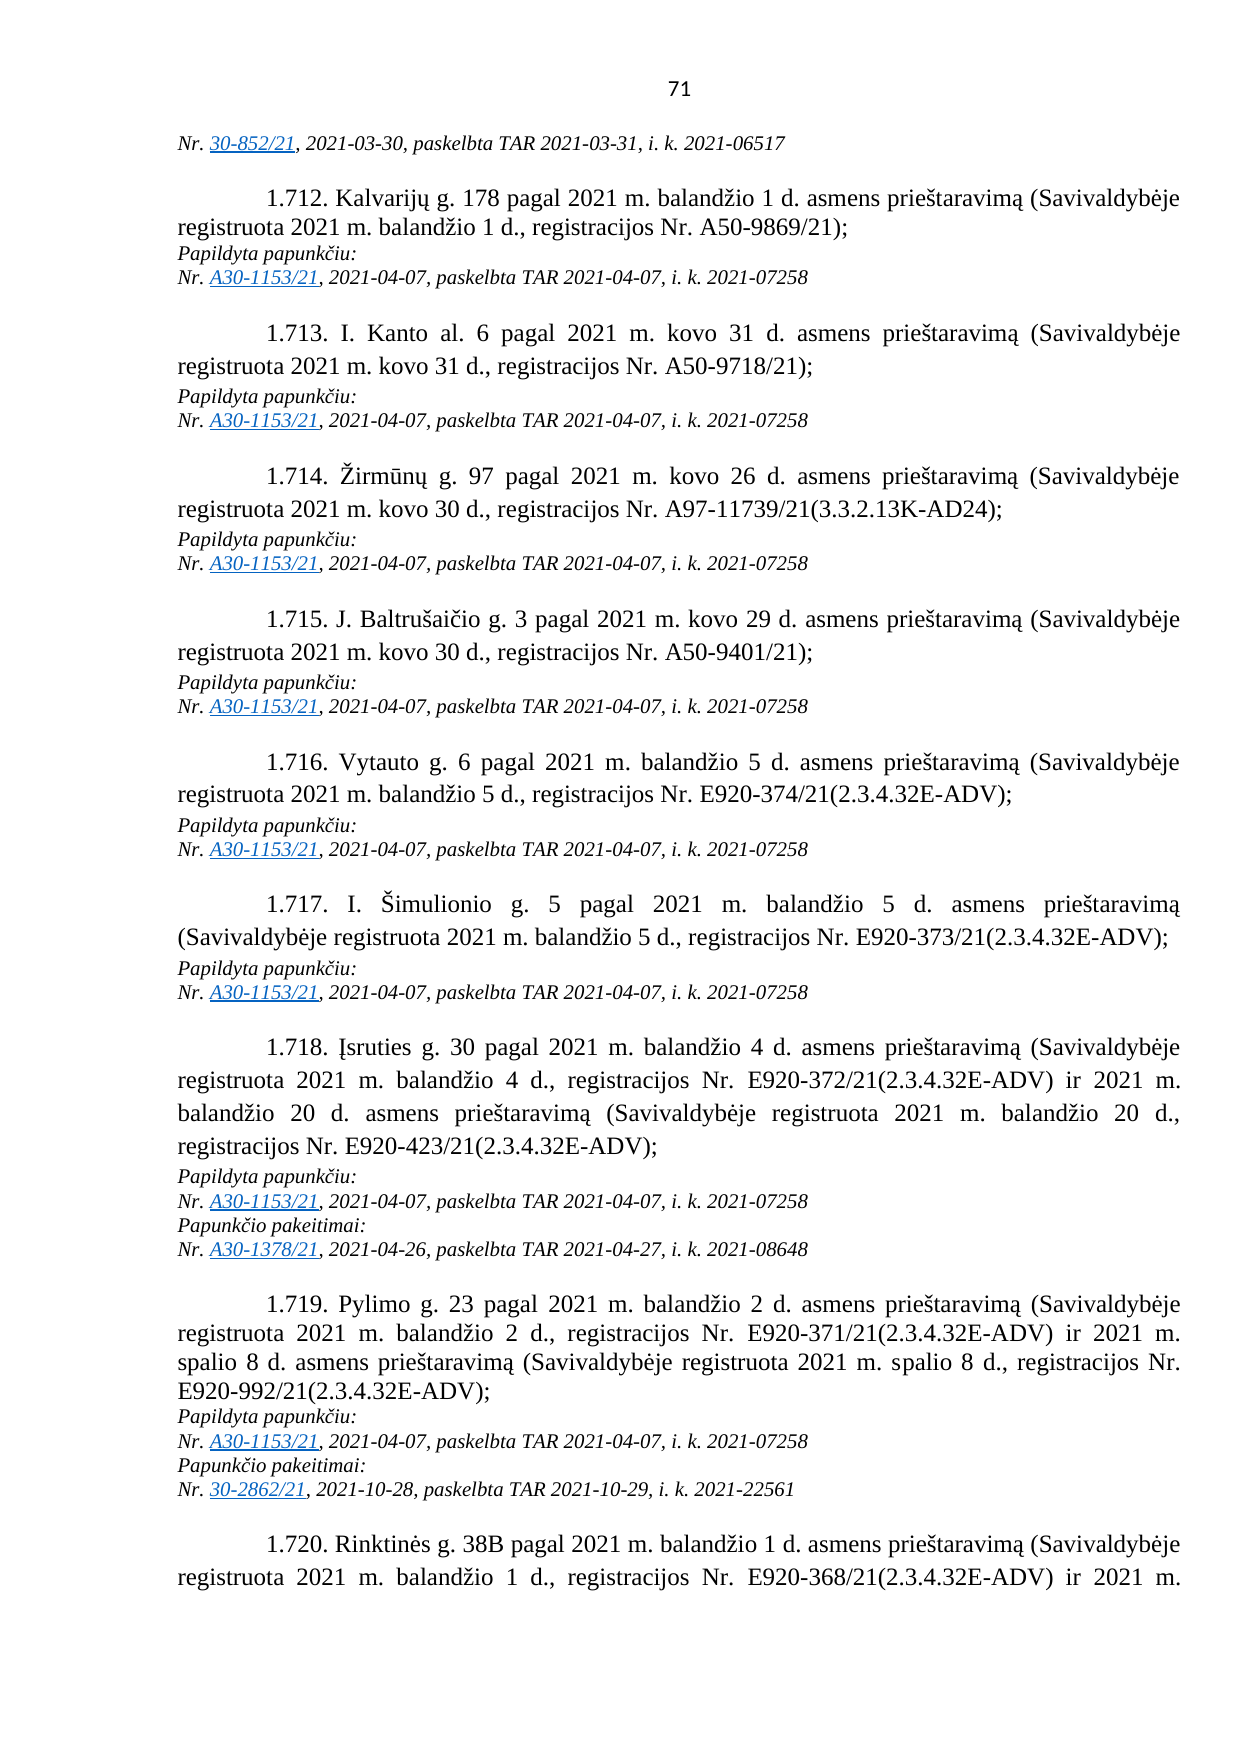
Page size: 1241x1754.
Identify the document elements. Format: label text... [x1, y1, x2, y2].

text 1.712. Kalvarijų g. 178 pagal 2021 m. balandžio 1 d. asmens prieštaravimą (Savivaldybėje registruota 2021 m. balandžio 1 d., registracijos Nr. A50-9869/21); [177, 183, 1181, 241]
text 1.718. Įsruties g. 30 pagal 2021 m. balandžio 4 d. asmens prieštaravimą (Savivaldybėje registruota 2021 m. balandžio 4 d., registracijos Nr. E920-372/21(2.3.4.32E-ADV) ir 2021 m. balandžio 20 d. asmens prieštaravimą (Savivaldybėje registruota 2021 m. balandžio 20 d., registracijos Nr. E920-423/21(2.3.4.32E-ADV); [177, 1032, 1181, 1160]
text Nr. A30-1153/21, 2021-04-07, paskelbta TAR 2021-04-07, i. k. 2021-07258 [177, 837, 1181, 861]
text Papildyta papunkčiu: [177, 956, 1181, 979]
text 1.720. Rinktinės g. 38B pagal 2021 m. balandžio 1 d. asmens prieštaravimą (Savivaldybėje registruota 2021 m. balandžio 1 d., registracijos Nr. E920-368/21(2.3.4.32E-ADV) ir 2021 m. [177, 1529, 1181, 1591]
text Papildyta papunkčiu: [177, 241, 1181, 265]
text Papildyta papunkčiu: [177, 1404, 1181, 1428]
text Papunkčio pakeitimai: [177, 1213, 1181, 1237]
text Nr. A30-1153/21, 2021-04-07, paskelbta TAR 2021-04-07, i. k. 2021-07258 [177, 1428, 1181, 1453]
text 1.714. Žirmūnų g. 97 pagal 2021 m. kovo 26 d. asmens prieštaravimą (Savivaldybėje registruota 2021 m. kovo 30 d., registracijos Nr. A97-11739/21(3.3.2.13K-AD24); [177, 461, 1181, 522]
text Nr. 30-2862/21, 2021-10-28, paskelbta TAR 2021-10-29, i. k. 2021-22561 [177, 1477, 1181, 1501]
text Papildyta papunkčiu: [177, 670, 1181, 694]
text 1.719. Pylimo g. 23 pagal 2021 m. balandžio 2 d. asmens prieštaravimą (Savivaldybėje registruota 2021 m. balandžio 2 d., registracijos Nr. E920-371/21(2.3.4.32E-ADV) ir 2021 m. spalio 8 d. asmens prieštaravimą (Savivaldybėje registruota 2021 m. spalio 8 d., registracijos Nr. E920-992/21(2.3.4.32E-ADV); [177, 1289, 1181, 1404]
text Papildyta papunkčiu: [177, 813, 1181, 837]
text Nr. A30-1153/21, 2021-04-07, paskelbta TAR 2021-04-07, i. k. 2021-07258 [177, 551, 1181, 575]
text Papildyta papunkčiu: [177, 527, 1181, 551]
text Nr. A30-1153/21, 2021-04-07, paskelbta TAR 2021-04-07, i. k. 2021-07258 [177, 979, 1181, 1004]
text 1.715. J. Baltrušaičio g. 3 pagal 2021 m. kovo 29 d. asmens prieštaravimą (Savivaldybėje registruota 2021 m. kovo 30 d., registracijos Nr. A50-9401/21); [177, 604, 1181, 665]
text Papunkčio pakeitimai: [177, 1453, 1181, 1477]
text Papildyta papunkčiu: [177, 1164, 1181, 1188]
text Nr. 30-852/21, 2021-03-30, paskelbta TAR 2021-03-31, i. k. 2021-06517 [177, 131, 1181, 155]
text Nr. A30-1153/21, 2021-04-07, paskelbta TAR 2021-04-07, i. k. 2021-07258 [177, 265, 1181, 289]
text 1.713. I. Kanto al. 6 pagal 2021 m. kovo 31 d. asmens prieštaravimą (Savivaldybėje registruota 2021 m. kovo 31 d., registracijos Nr. A50-9718/21); [177, 318, 1181, 379]
text 1.716. Vytauto g. 6 pagal 2021 m. balandžio 5 d. asmens prieštaravimą (Savivaldybėje registruota 2021 m. balandžio 5 d., registracijos Nr. E920-374/21(2.3.4.32E-ADV); [177, 747, 1181, 808]
text 1.717. I. Šimulionio g. 5 pagal 2021 m. balandžio 5 d. asmens prieštaravimą (Savivaldybėje registruota 2021 m. balandžio 5 d., registracijos Nr. E920-373/21(2.3.4.32E-ADV); [177, 889, 1181, 951]
text Papildyta papunkčiu: [177, 384, 1181, 408]
text Nr. A30-1378/21, 2021-04-26, paskelbta TAR 2021-04-27, i. k. 2021-08648 [177, 1237, 1181, 1261]
text Nr. A30-1153/21, 2021-04-07, paskelbta TAR 2021-04-07, i. k. 2021-07258 [177, 1188, 1181, 1213]
text Nr. A30-1153/21, 2021-04-07, paskelbta TAR 2021-04-07, i. k. 2021-07258 [177, 694, 1181, 718]
text Nr. A30-1153/21, 2021-04-07, paskelbta TAR 2021-04-07, i. k. 2021-07258 [177, 408, 1181, 432]
